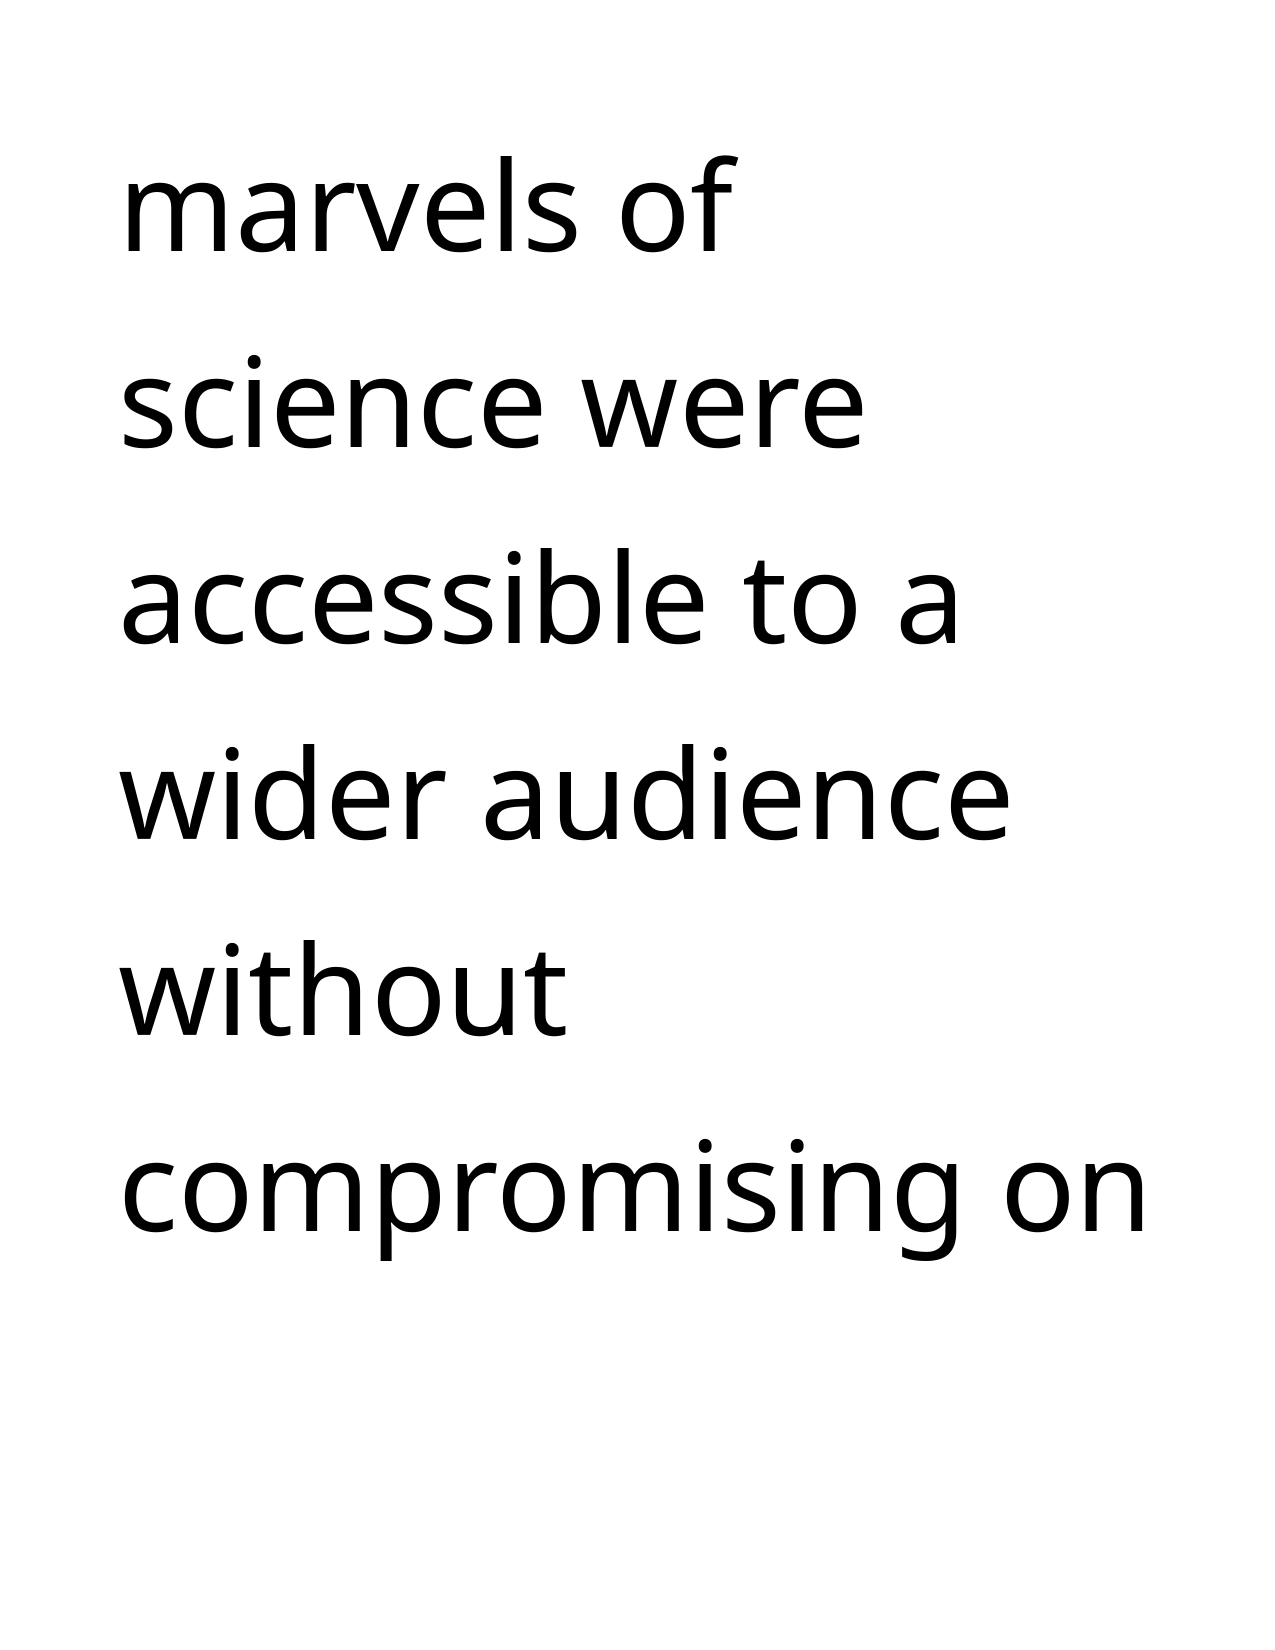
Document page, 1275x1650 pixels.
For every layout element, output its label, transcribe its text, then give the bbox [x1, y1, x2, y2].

text marvels of science were accessible to a wider audience without compromising on [118, 118, 1157, 1268]
